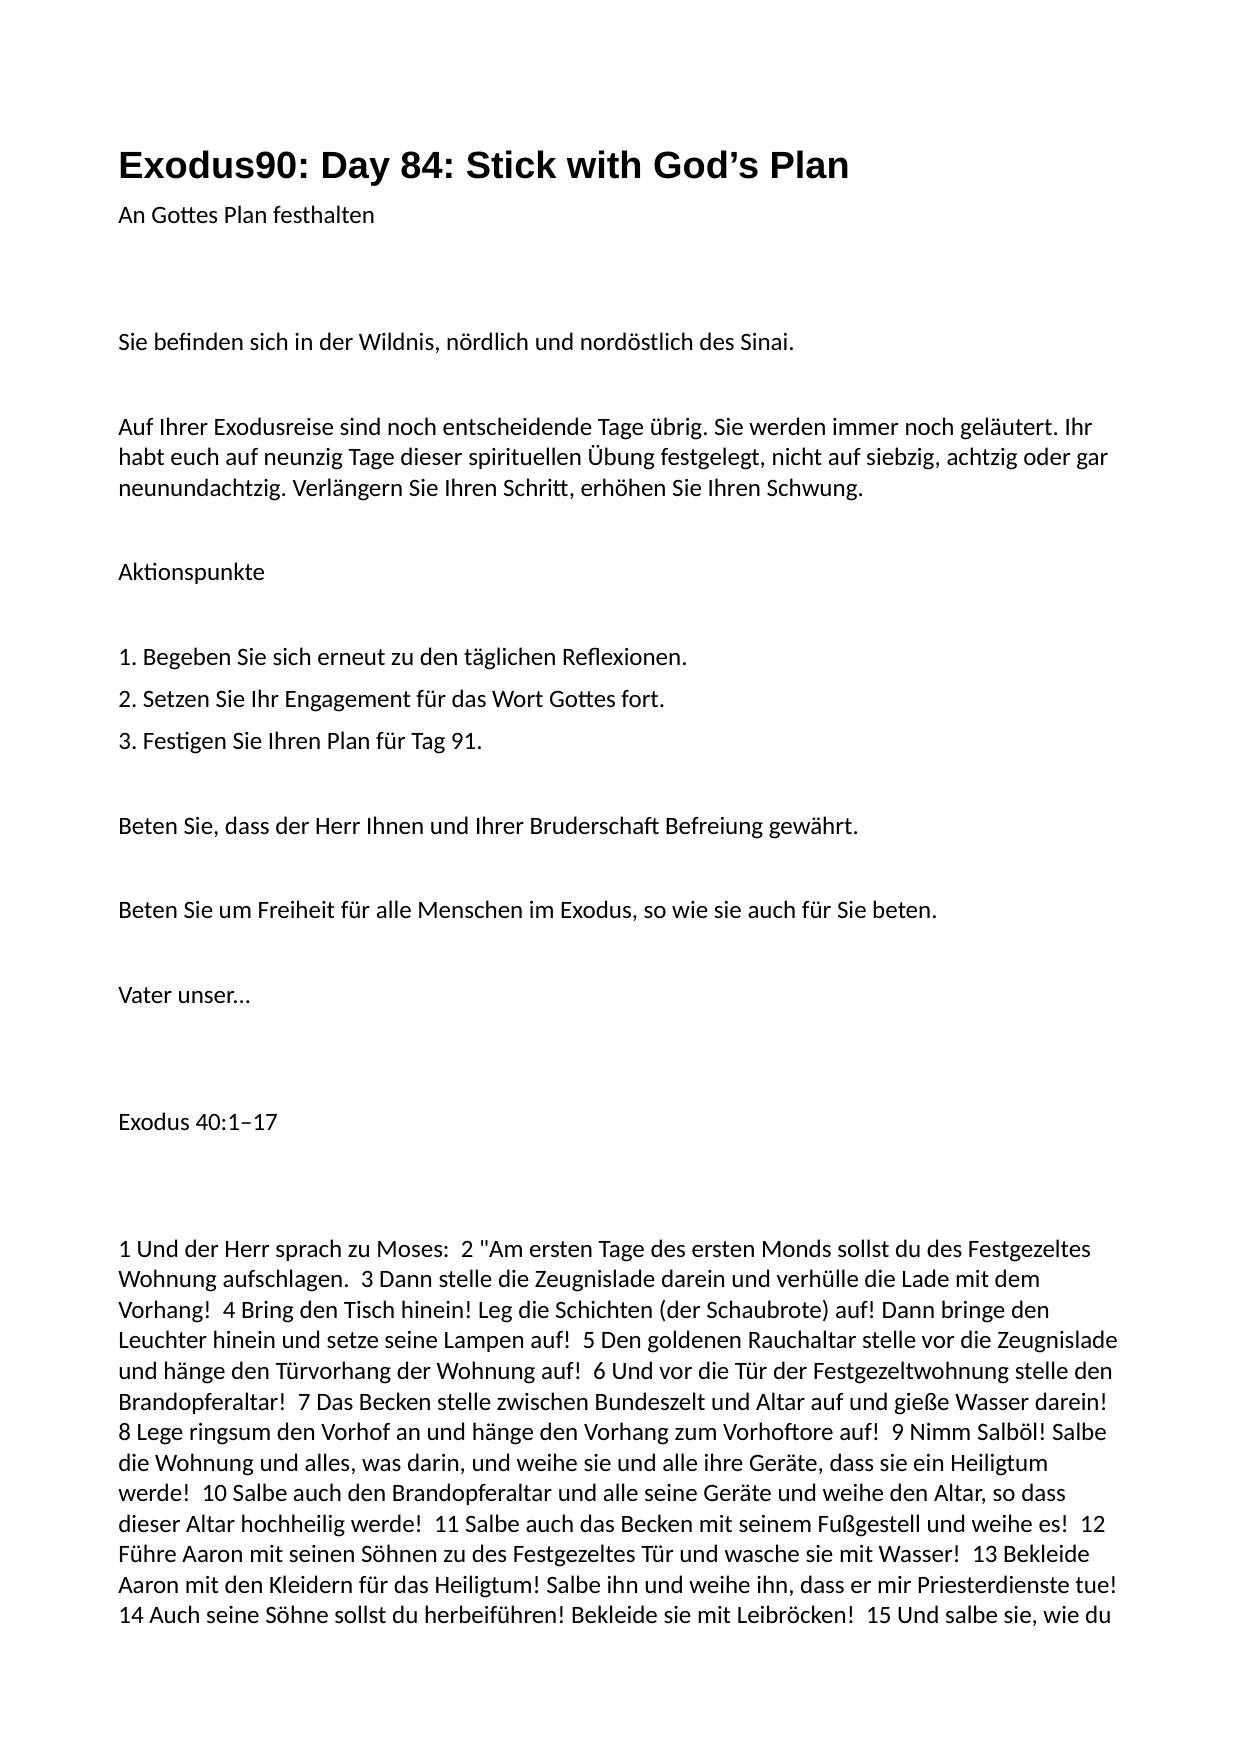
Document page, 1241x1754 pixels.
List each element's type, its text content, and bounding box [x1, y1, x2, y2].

text 2. Setzen Sie Ihr Engagement für das Wort Gottes fort. [118, 683, 1122, 714]
text Beten Sie, dass der Herr Ihnen und Ihrer Bruderschaft Befreiung gewährt. [118, 810, 1122, 841]
text 1 Und der Herr sprach zu Moses: 2 "Am ersten Tage des ersten Monds sollst du des Festgezeltes Wohnung aufschlagen. 3 Dann stelle die Zeugnislade darein und verhülle die Lade mit dem Vorhang! 4 Bring den Tisch hinein! Leg die Schichten (der Schaubrote) auf! Dann bringe den Leuchter hinein und setze seine Lampen auf! 5 Den goldenen Rauchaltar stelle vor die Zeugnislade und hänge den Türvorhang der Wohnung auf! 6 Und vor die Tür der Festgezeltwohnung stelle den Brandopferaltar! 7 Das Becken stelle zwischen Bundeszelt und Altar auf und gieße Wasser darein! 8 Lege ringsum den Vorhof an und hänge den Vorhang zum Vorhoftore auf! 9 Nimm Salböl! Salbe die Wohnung und alles, was darin, und weihe sie und alle ihre Geräte, dass sie ein Heiligtum werde! 10 Salbe auch den Brandopferaltar und alle seine Geräte und weihe den Altar, so dass dieser Altar hochheilig werde! 11 Salbe auch das Becken mit seinem Fußgestell und weihe es! 12 Führe Aaron mit seinen Söhnen zu des Festgezeltes Tür und wasche sie mit Wasser! 13 Bekleide Aaron mit den Kleidern für das Heiligtum! Salbe ihn und weihe ihn, dass er mir Priesterdienste tue! 14 Auch seine Söhne sollst du herbeiführen! Bekleide sie mit Leibröcken! 15 Und salbe sie, wie du [118, 1233, 1122, 1630]
text Auf Ihrer Exodusreise sind noch entscheidende Tage übrig. Sie werden immer noch geläutert. Ihr habt euch auf neunzig Tage dieser spirituellen Übung festgelegt, nicht auf siebzig, achtzig oder gar neunundachtzig. Verlängern Sie Ihren Schritt, erhöhen Sie Ihren Schwung. [118, 411, 1122, 502]
text Aktionspunkte [118, 556, 1122, 587]
subtitle Exodus90: Day 84: Stick with God’s Plan [118, 143, 1122, 187]
text An Gottes Plan festhalten [118, 199, 1122, 230]
text 1. Begeben Sie sich erneut zu den täglichen Reflexionen. [118, 641, 1122, 671]
text Vater unser... [118, 979, 1122, 1010]
text Exodus 40:1–17 [118, 1106, 1122, 1137]
text 3. Festigen Sie Ihren Plan für Tag 91. [118, 726, 1122, 756]
text Beten Sie um Freiheit für alle Menschen im Exodus, so wie sie auch für Sie beten. [118, 895, 1122, 925]
text Sie befinden sich in der Wildnis, nördlich und nordöstlich des Sinai. [118, 326, 1122, 357]
